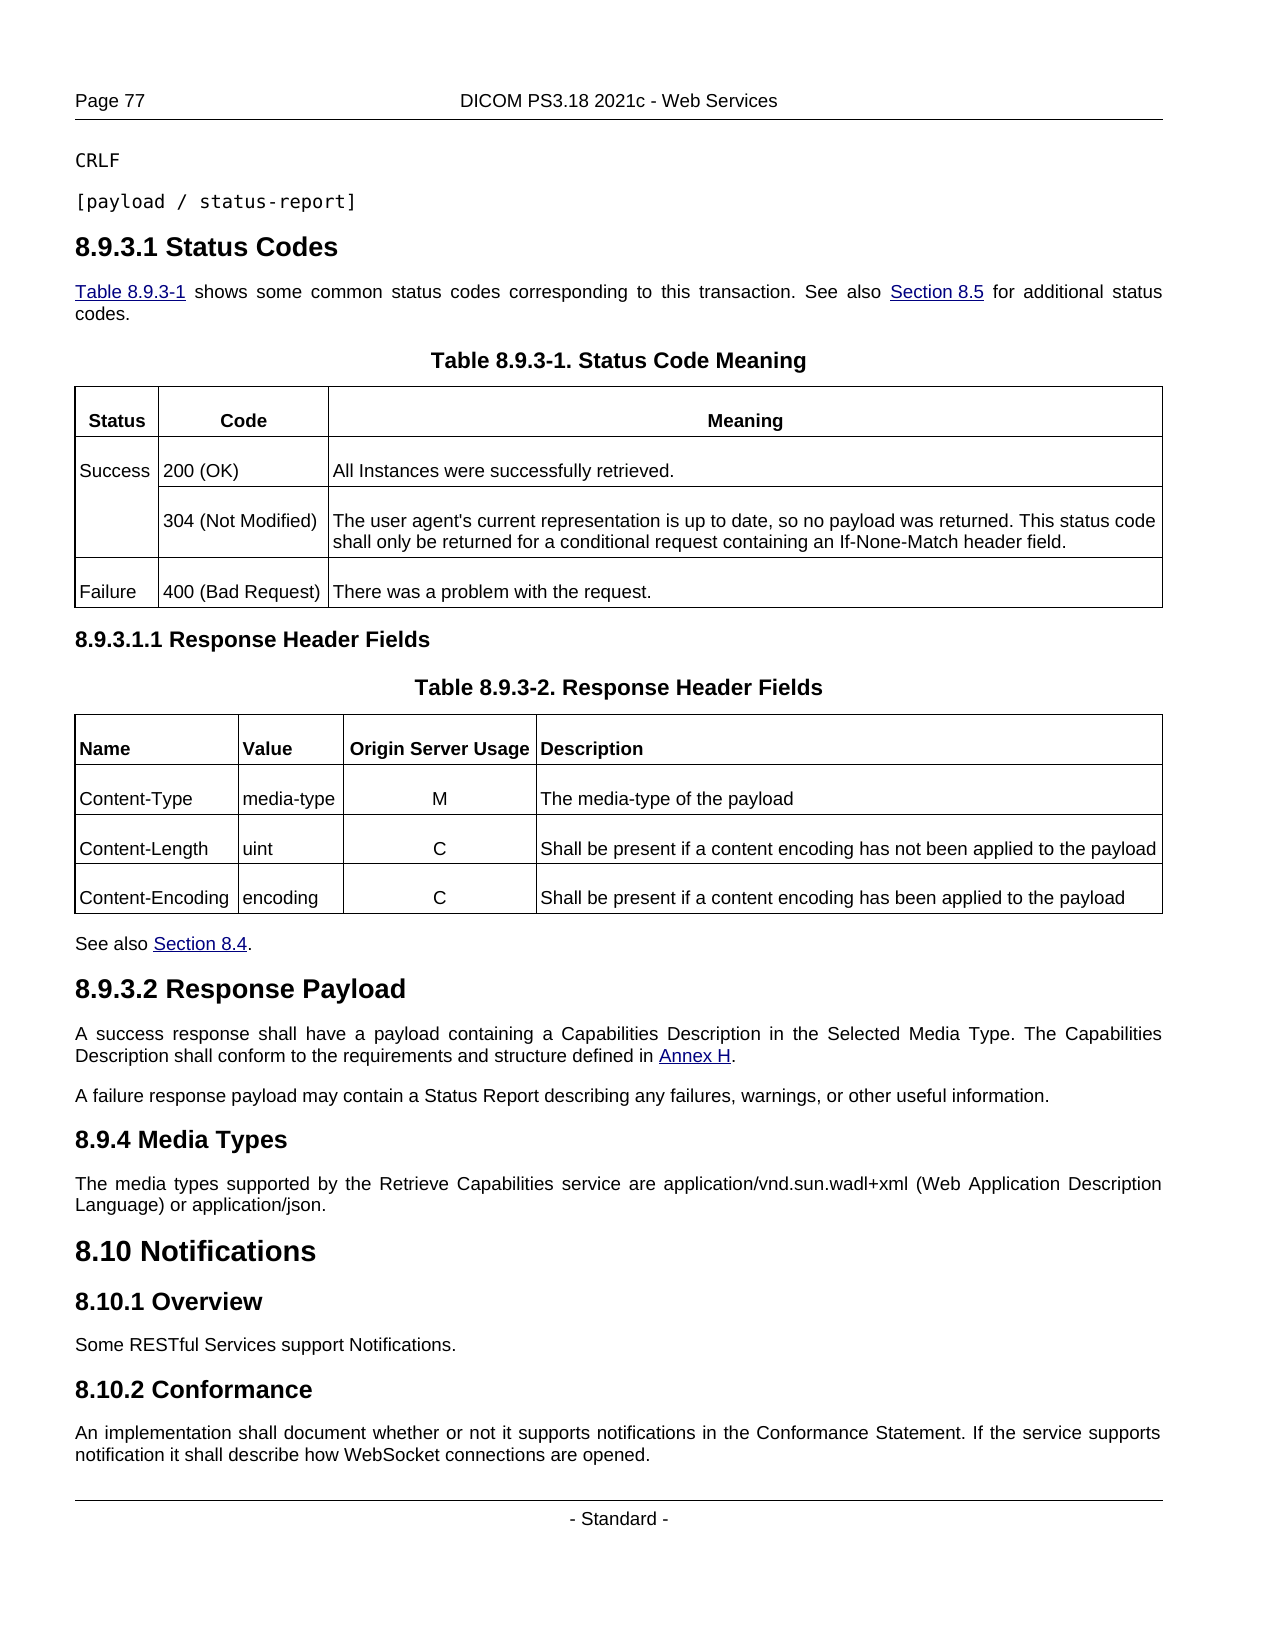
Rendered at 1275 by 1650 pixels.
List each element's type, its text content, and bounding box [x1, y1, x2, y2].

text 8.10 Notifications [75, 1234, 1162, 1268]
text See also Section 8.4. [75, 933, 1162, 954]
text 8.10.2 Conformance [75, 1374, 1162, 1403]
table_header Value [239, 715, 343, 764]
table_cell Failure [76, 558, 158, 607]
table_header Name [76, 715, 238, 764]
text A success response shall have a payload containing a Capabilities Description in the Selected Media Type. The Capabilities Description shall conform to the requirements and structure defined in Annex H. [75, 1023, 1162, 1066]
text Table 8.9.3-2. Response Header Fields [75, 675, 1162, 701]
text The media types supported by the Retrieve Capabilities service are application/vnd.sun.wadl+xml (Web Application Description Language) or application/json. [75, 1173, 1162, 1216]
text 8.9.3.1 Status Codes [75, 231, 1162, 262]
text 8.9.3.1.1 Response Header Fields [75, 626, 1162, 652]
text Table 8.9.3-1. Status Code Meaning [75, 347, 1162, 373]
table_cell Content-Encoding [76, 864, 238, 913]
table_cell Content-Length [76, 815, 238, 863]
table_cell Shall be present if a content encoding has not been applied to the payload [537, 815, 1162, 863]
table_cell The media-type of the payload [537, 765, 1162, 813]
text A failure response payload may contain a Status Report describing any failures, warnings, or other useful information. [75, 1085, 1162, 1106]
text [payload / status-report] [75, 191, 1162, 212]
table_cell uint [239, 815, 343, 863]
table_cell All Instances were successfully retrieved. [329, 437, 1162, 486]
table_cell 400 (Bad Request) [159, 558, 328, 607]
text 8.10.1 Overview [75, 1287, 1162, 1316]
text CRLF [75, 150, 1162, 172]
table_header Status [76, 387, 158, 436]
table_cell C [344, 864, 536, 913]
table_cell encoding [239, 864, 343, 913]
text 8.9.4 Media Types [75, 1125, 1162, 1154]
table_cell media-type [239, 765, 343, 813]
table_cell Success [76, 437, 158, 557]
table_cell There was a problem with the request. [329, 558, 1162, 607]
table_header Meaning [329, 387, 1162, 436]
table_cell Content-Type [76, 765, 238, 813]
table_header Description [537, 715, 1162, 764]
text 8.9.3.2 Response Payload [75, 973, 1162, 1004]
table_cell C [344, 815, 536, 863]
table_cell Shall be present if a content encoding has been applied to the payload [537, 864, 1162, 913]
table_cell 304 (Not Modified) [159, 487, 328, 557]
table_header Origin Server Usage [344, 715, 536, 764]
table_cell The user agent's current representation is up to date, so no payload was returned. This status code shall only be returned for a conditional request containing an If-None-Match header field. [329, 487, 1162, 557]
text Table 8.9.3-1 shows some common status codes corresponding to this transaction. See also Section 8.5 for additional status codes. [75, 281, 1162, 324]
table_header Code [159, 387, 328, 436]
table_cell 200 (OK) [159, 437, 328, 486]
text An implementation shall document whether or not it supports notifications in the Conformance Statement. If the service supports notification it shall describe how WebSocket connections are opened. [75, 1422, 1162, 1465]
table_cell M [344, 765, 536, 813]
text Some RESTful Services support Notifications. [75, 1334, 1162, 1356]
